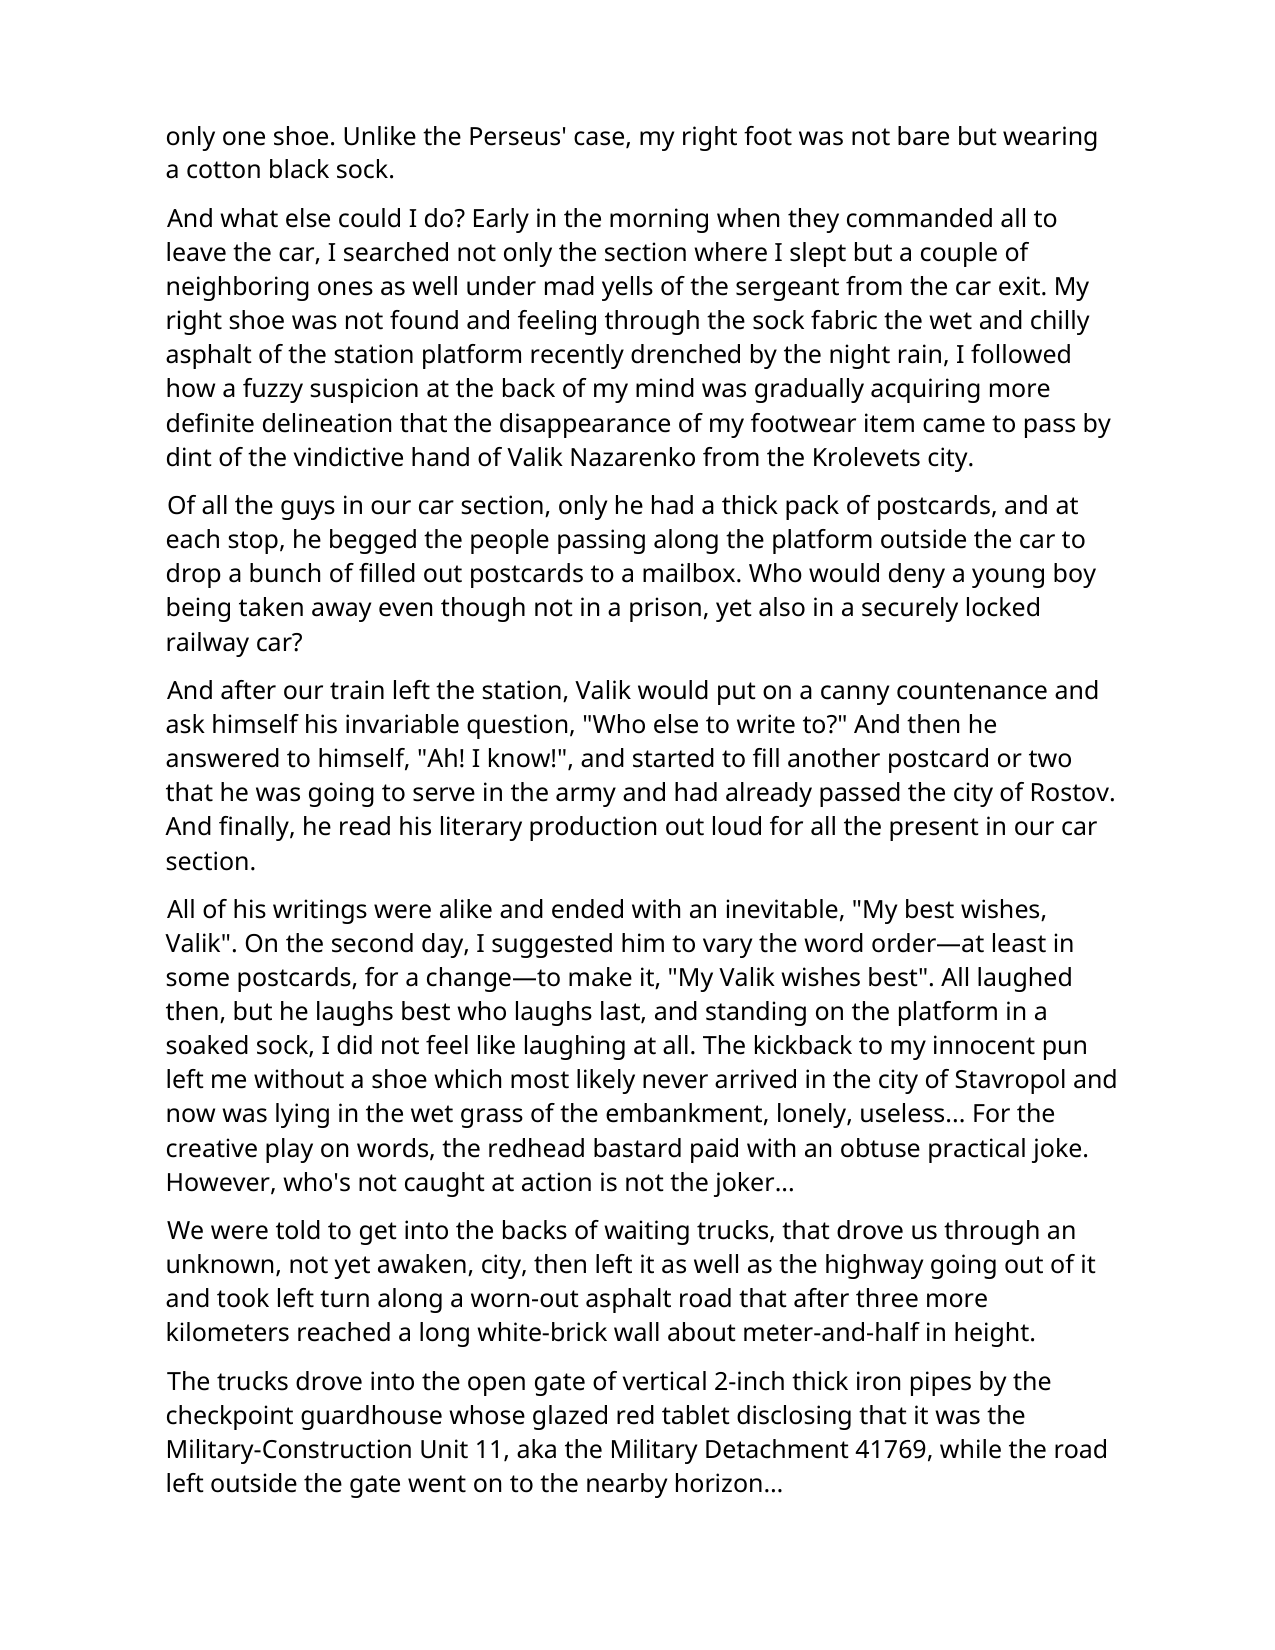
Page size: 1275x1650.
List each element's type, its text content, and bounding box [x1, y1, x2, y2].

text Of all the guys in our car section, only he had a thick pack of postcards, and at each stop, he begged the people passing along the platform outside the car to drop a bunch of filled out postcards to a mailbox. Who would deny a young boy being taken away even though not in a prison, yet also in a securely locked railway car? [165, 488, 1118, 658]
text The trucks drove into the open gate of vertical 2-inch thick iron pipes by the checkpoint guardhouse whose glazed red tablet disclosing that it was the Military-Construction Unit 11, aka the Military Detachment 41769, while the road left outside the gate went on to the nearby horizon… [165, 1364, 1118, 1500]
text And what else could I do? Early in the morning when they commanded all to leave the car, I searched not only the section where I slept but a couple of neighboring ones as well under mad yells of the sergeant from the car exit. My right shoe was not found and feeling through the sock fabric the wet and chilly asphalt of the station platform recently drenched by the night rain, I followed how a fuzzy suspicion at the back of my mind was gradually acquiring more definite delineation that the disappearance of my footwear item came to pass by dint of the vindictive hand of Valik Nazarenko from the Krolevets city. [165, 201, 1118, 473]
text only one shoe. Unlike the Perseus' case, my right foot was not bare but wearing a cotton black sock. [165, 118, 1118, 186]
text And after our train left the station, Valik would put on a canny countenance and ask himself his invariable question, "Who else to write to?" And then he answered to himself, "Ah! I know!", and started to fill another postcard or two that he was going to serve in the army and had already passed the city of Rostov. And finally, he read his literary production out loud for all the present in our car section. [165, 673, 1118, 877]
text We were told to get into the backs of waiting trucks, that drove us through an unknown, not yet awaken, city, then left it as well as the highway going out of it and took left turn along a worn-out asphalt road that after three more kilometers reached a long white-brick wall about meter-and-half in height. [165, 1213, 1118, 1349]
text All of his writings were alike and ended with an inevitable, "My best wishes, Valik". On the second day, I suggested him to vary the word order—at least in some postcards, for a change—to make it, "My Valik wishes best". All laughed then, but he laughs best who laughs last, and standing on the platform in a soaked sock, I did not feel like laughing at all. The kickback to my innocent pun left me without a shoe which most likely never arrived in the city of Stavropol and now was lying in the wet grass of the embankment, lonely, useless... For the creative play on words, the redhead bastard paid with an obtuse practical joke. However, who's not caught at action is not the joker... [165, 892, 1118, 1198]
